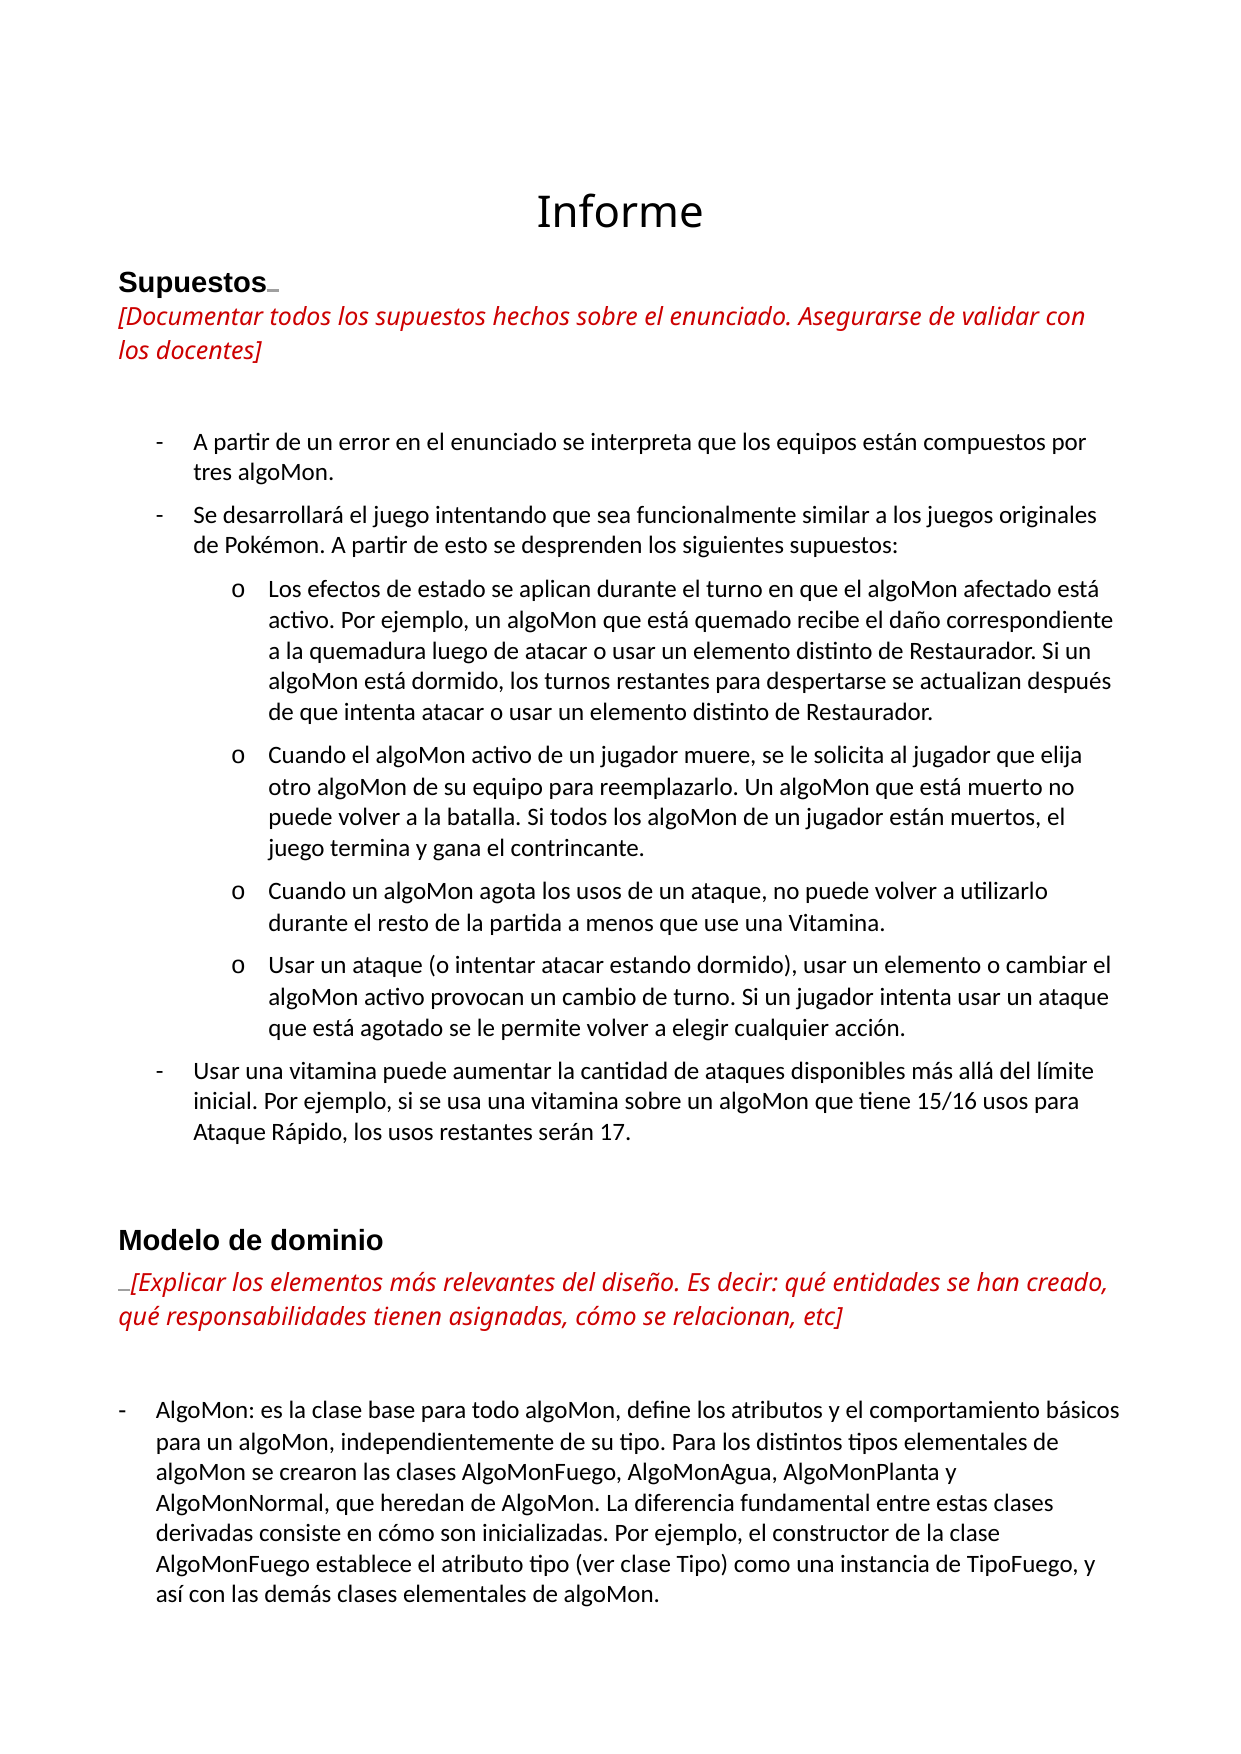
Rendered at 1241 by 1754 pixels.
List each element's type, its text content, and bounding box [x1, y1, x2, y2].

subtitle Modelo de dominio [118, 1223, 1122, 1256]
list AlgoMon: es la clase base para todo algoMon, define los atributos y el comportamiento básicos para un algoMon, independientemente de su tipo. Para los distintos tipos elementales de algoMon se crearon las clases AlgoMonFuego, AlgoMonAgua, AlgoMonPlanta y AlgoMonNormal, que heredan de AlgoMon. La diferencia fundamental entre estas clases derivadas consiste en cómo son inicializadas. Por ejemplo, el constructor de la clase AlgoMonFuego establece el atributo tipo (ver clase Tipo) como una instancia de TipoFuego, y así con las demás clases elementales de algoMon. [118, 1392, 1122, 1609]
list Cuando el algoMon activo de un jugador muere, se le solicita al jugador que elija otro algoMon de su equipo para reemplazarlo. Un algoMon que está muerto no puede volver a la batalla. Si todos los algoMon de un jugador están muertos, el juego termina y gana el contrincante. [231, 739, 1122, 862]
list Se desarrollará el juego intentando que sea funcionalmente similar a los juegos originales de Pokémon. A partir de esto se desprenden los siguientes supuestos: [156, 499, 1122, 560]
list Los efectos de estado se aplican durante el turno en que el algoMon afectado está activo. Por ejemplo, un algoMon que está quemado recibe el daño correspondiente a la quemadura luego de atacar o usar un elemento distinto de Restaurador. Si un algoMon está dormido, los turnos restantes para despertarse se actualizan después de que intenta atacar o usar un elemento distinto de Restaurador. [231, 573, 1122, 727]
list A partir de un error en el enunciado se interpreta que los equipos están compuestos por tres algoMon. [156, 426, 1122, 487]
list Usar un ataque (o intentar atacar estando dormido), usar un elemento o cambiar el algoMon activo provocan un cambio de turno. Si un jugador intenta usar un ataque que está agotado se le permite volver a elegir cualquier acción. [231, 950, 1122, 1042]
list Cuando un algoMon agota los usos de un ataque, no puede volver a utilizarlo durante el resto de la partida a menos que use una Vitamina. [231, 875, 1122, 937]
text [Explicar los elementos más relevantes del diseño. Es decir: qué entidades se han creado, qué responsabilidades tienen asignadas, cómo se relacionan, etc] [118, 1265, 1122, 1333]
text Informe [118, 180, 1122, 240]
subtitle Supuestos [118, 265, 1122, 298]
list Usar una vitamina puede aumentar la cantidad de ataques disponibles más allá del límite inicial. Por ejemplo, si se usa una vitamina sobre un algoMon que tiene 15/16 usos para Ataque Rápido, los usos restantes serán 17. [156, 1055, 1122, 1147]
text [Documentar todos los supuestos hechos sobre el enunciado. Asegurarse de validar con los docentes] [118, 298, 1122, 367]
